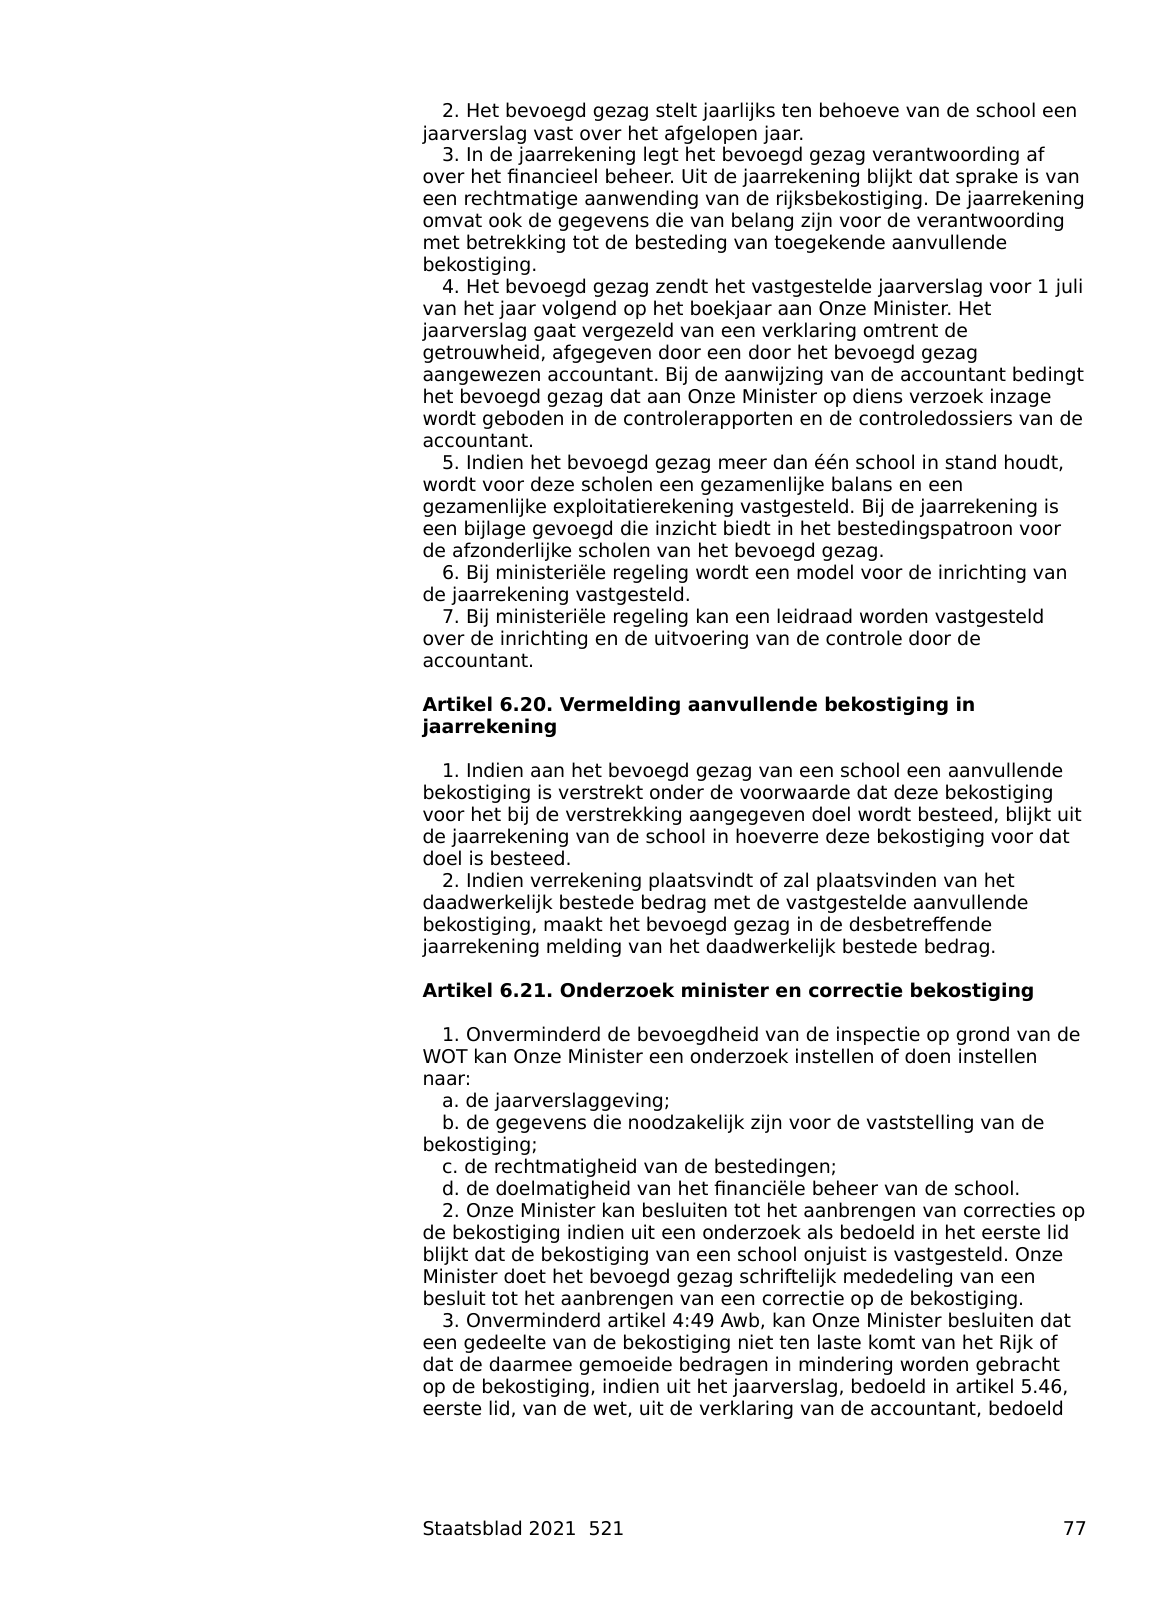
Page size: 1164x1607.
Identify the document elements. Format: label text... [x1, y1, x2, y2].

text 3. Onverminderd artikel 4:49 Awb, kan Onze Minister besluiten dat een gedeelte van de bekostiging niet ten laste komt van het Rijk of dat de daarmee gemoeide bedragen in mindering worden gebracht op de bekostiging, indien uit het jaarverslag, bedoeld in artikel 5.46, eerste lid, van de wet, uit de verklaring van de accountant, bedoeld [422, 1310, 1087, 1420]
text 4. Het bevoegd gezag zendt het vastgestelde jaarverslag voor 1 juli van het jaar volgend op het boekjaar aan Onze Minister. Het jaarverslag gaat vergezeld van een verklaring omtrent de getrouwheid, afgegeven door een door het bevoegd gezag aangewezen accountant. Bij de aanwijzing van de accountant bedingt het bevoegd gezag dat aan Onze Minister op diens verzoek inzage wordt geboden in de controlerapporten en de controledossiers van de accountant. [422, 276, 1087, 452]
subtitle Artikel 6.20. Vermelding aanvullende bekostiging in jaarrekening [422, 694, 1087, 738]
text a. de jaarverslaggeving; [422, 1090, 1087, 1112]
text 2. Onze Minister kan besluiten tot het aanbrengen van correcties op de bekostiging indien uit een onderzoek als bedoeld in het eerste lid blijkt dat de bekostiging van een school onjuist is vastgesteld. Onze Minister doet het bevoegd gezag schriftelijk mededeling van een besluit tot het aanbrengen van een correctie op de bekostiging. [422, 1200, 1087, 1310]
subtitle Artikel 6.21. Onderzoek minister en correctie bekostiging [422, 980, 1087, 1002]
text 6. Bij ministeriële regeling wordt een model voor de inrichting van de jaarrekening vastgesteld. [422, 562, 1087, 606]
text b. de gegevens die noodzakelijk zijn voor de vaststelling van de bekostiging; [422, 1112, 1087, 1156]
text 2. Indien verrekening plaatsvindt of zal plaatsvinden van het daadwerkelijk bestede bedrag met de vastgestelde aanvullende bekostiging, maakt het bevoegd gezag in de desbetreffende jaarrekening melding van het daadwerkelijk bestede bedrag. [422, 870, 1087, 958]
text 1. Onverminderd de bevoegdheid van de inspectie op grond van de WOT kan Onze Minister een onderzoek instellen of doen instellen naar: [422, 1024, 1087, 1090]
text 2. Het bevoegd gezag stelt jaarlijks ten behoeve van de school een jaarverslag vast over het afgelopen jaar. [422, 100, 1087, 144]
text d. de doelmatigheid van het financiële beheer van de school. [422, 1178, 1087, 1200]
text 5. Indien het bevoegd gezag meer dan één school in stand houdt, wordt voor deze scholen een gezamenlijke balans en een gezamenlijke exploitatierekening vastgesteld. Bij de jaarrekening is een bijlage gevoegd die inzicht biedt in het bestedingspatroon voor de afzonderlijke scholen van het bevoegd gezag. [422, 452, 1087, 562]
text 7. Bij ministeriële regeling kan een leidraad worden vastgesteld over de inrichting en de uitvoering van de controle door de accountant. [422, 606, 1087, 672]
text 1. Indien aan het bevoegd gezag van een school een aanvullende bekostiging is verstrekt onder de voorwaarde dat deze bekostiging voor het bij de verstrekking aangegeven doel wordt besteed, blijkt uit de jaarrekening van de school in hoeverre deze bekostiging voor dat doel is besteed. [422, 760, 1087, 870]
text c. de rechtmatigheid van de bestedingen; [422, 1156, 1087, 1178]
text 3. In de jaarrekening legt het bevoegd gezag verantwoording af over het financieel beheer. Uit de jaarrekening blijkt dat sprake is van een rechtmatige aanwending van de rijksbekostiging. De jaarrekening omvat ook de gegevens die van belang zijn voor de verantwoording met betrekking tot de besteding van toegekende aanvullende bekostiging. [422, 144, 1087, 276]
